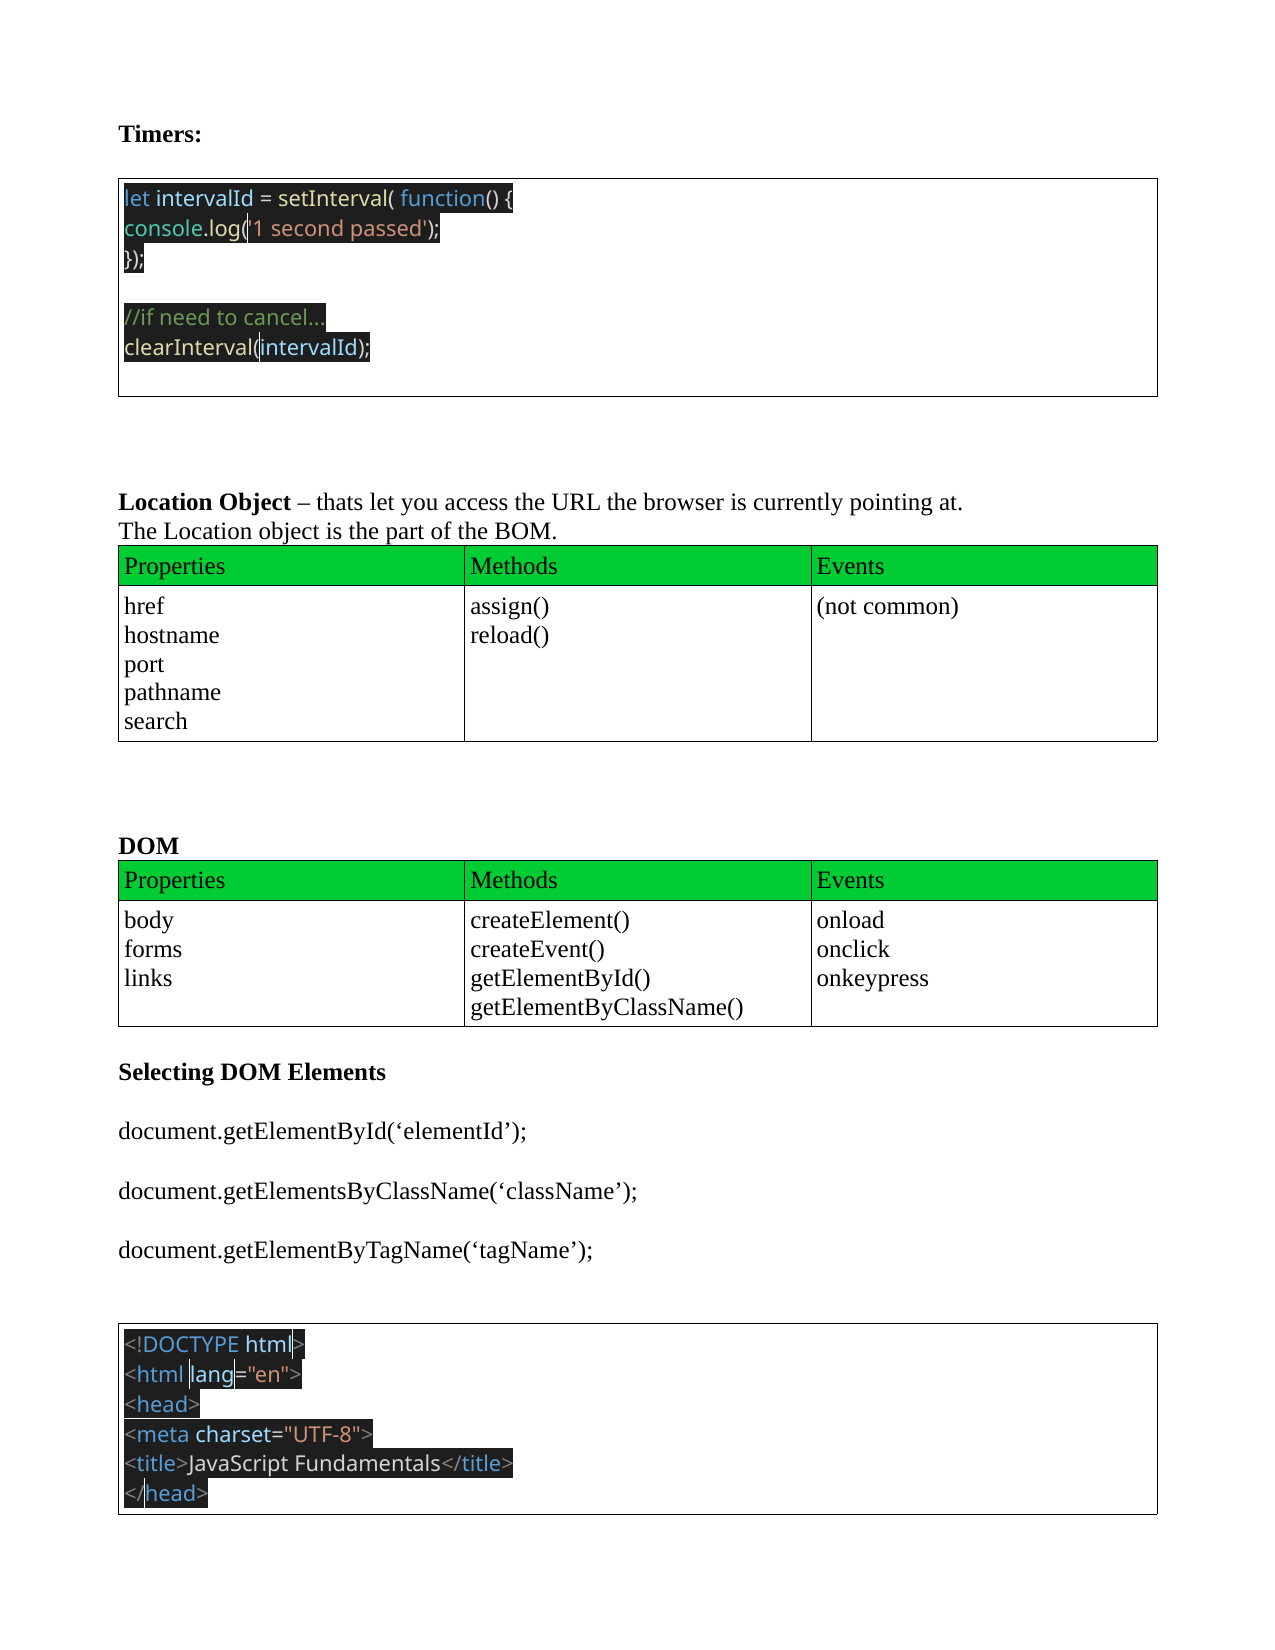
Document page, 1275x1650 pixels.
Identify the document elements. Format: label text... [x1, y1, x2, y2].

table_cell assign() reload() [465, 586, 811, 741]
table_cell (not common) [812, 586, 1157, 741]
text document.getElementsByClassName(‘className’); [118, 1175, 1157, 1204]
table_header Methods [465, 861, 811, 900]
table_header Events [812, 546, 1157, 585]
text The Location object is the part of the BOM. [118, 515, 1157, 545]
table_header let intervalId = setInterval( function() { console.log('1 second passed'); }); //if need to cancel... clearInterval(intervalId); [119, 179, 1157, 396]
table_cell createElement() createEvent() getElementById() getElementByClassName() [465, 901, 811, 1026]
table_cell href hostname port pathname search [119, 586, 464, 741]
text Timers: [118, 118, 1157, 148]
text Location Object – thats let you access the URL the browser is currently pointing at. [118, 486, 1157, 515]
table_header Properties [119, 546, 464, 585]
text document.getElementByTagName(‘tagName’); [118, 1234, 1157, 1264]
table_cell body forms links [119, 901, 464, 1026]
table_header Properties [119, 861, 464, 900]
text document.getElementById(‘elementId’); [118, 1116, 1157, 1145]
table_header Events [812, 861, 1157, 900]
text Selecting DOM Elements [118, 1056, 1157, 1086]
table_header <!DOCTYPE html> <html lang="en"> <head> <meta charset="UTF-8"> <title>JavaScript Fundamentals</title> </head> [119, 1324, 1157, 1514]
table_cell onload onclick onkeypress [812, 901, 1157, 1026]
text DOM [118, 830, 1157, 859]
table_header Methods [465, 546, 811, 585]
